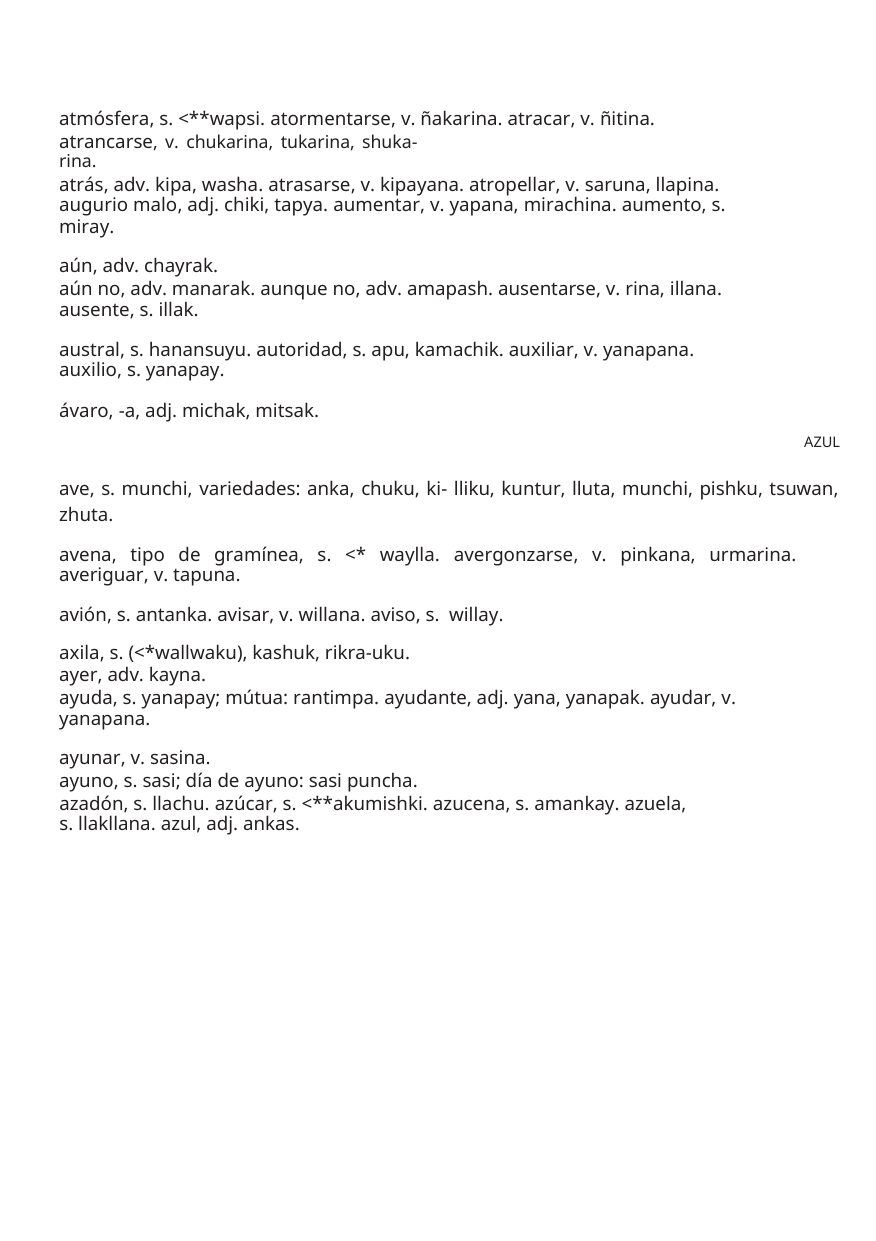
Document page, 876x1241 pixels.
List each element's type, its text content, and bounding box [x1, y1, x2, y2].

text atmósfera, s. <**wapsi. atormentarse, v. ñakarina. atracar, v. ñitina. [59, 108, 736, 130]
text atrás, adv. kipa, washa. atrasarse, v. kipayana. atropellar, v. saruna, llapina. augurio malo, adj. chiki, tapya. aumentar, v. yapana, mirachina. aumento, s. miray. [59, 174, 776, 239]
text ayuno, s. sasi; día de ayuno: sasi puncha. [59, 769, 856, 792]
text aún no, adv. manarak. aunque no, adv. amapash. ausentarse, v. rina, illana. ausente, s. illak. [59, 278, 729, 322]
text ayuda, s. yanapay; mútua: rantimpa. ayudante, adj. yana, yanapak. ayudar, v. yanapana. [59, 687, 788, 731]
text rina. [59, 153, 856, 172]
text atrancarse, v. chukarina, tukarina, shuka- [59, 130, 856, 153]
text ayer, adv. kayna. [59, 664, 856, 686]
text AZUL [19, 431, 840, 451]
text ávaro, -a, adj. michak, mitsak. [59, 399, 856, 422]
text ayunar, v. sasina. [59, 747, 856, 769]
text aún, adv. chayrak. [59, 256, 856, 277]
text avión, s. antanka. avisar, v. willana. aviso, s. willay. [59, 604, 632, 626]
text avena, tipo de gramínea, s. <* waylla. avergonzarse, v. pinkana, urmarina. averiguar, v. tapuna. [59, 544, 796, 587]
text ave, s. munchi, variedades: anka, chuku, ki- lliku, kuntur, lluta, munchi, pishku, tsuwan, zhuta. [59, 476, 840, 527]
text austral, s. hanansuyu. autoridad, s. apu, kamachik. auxiliar, v. yanapana. auxilio, s. yanapay. [59, 339, 746, 382]
text azadón, s. llachu. azúcar, s. <**akumishki. azucena, s. amankay. azuela, s. llakllana. azul, adj. ankas. [59, 793, 688, 836]
text axila, s. (<*wallwaku), kashuk, rikra-uku. [59, 642, 856, 664]
